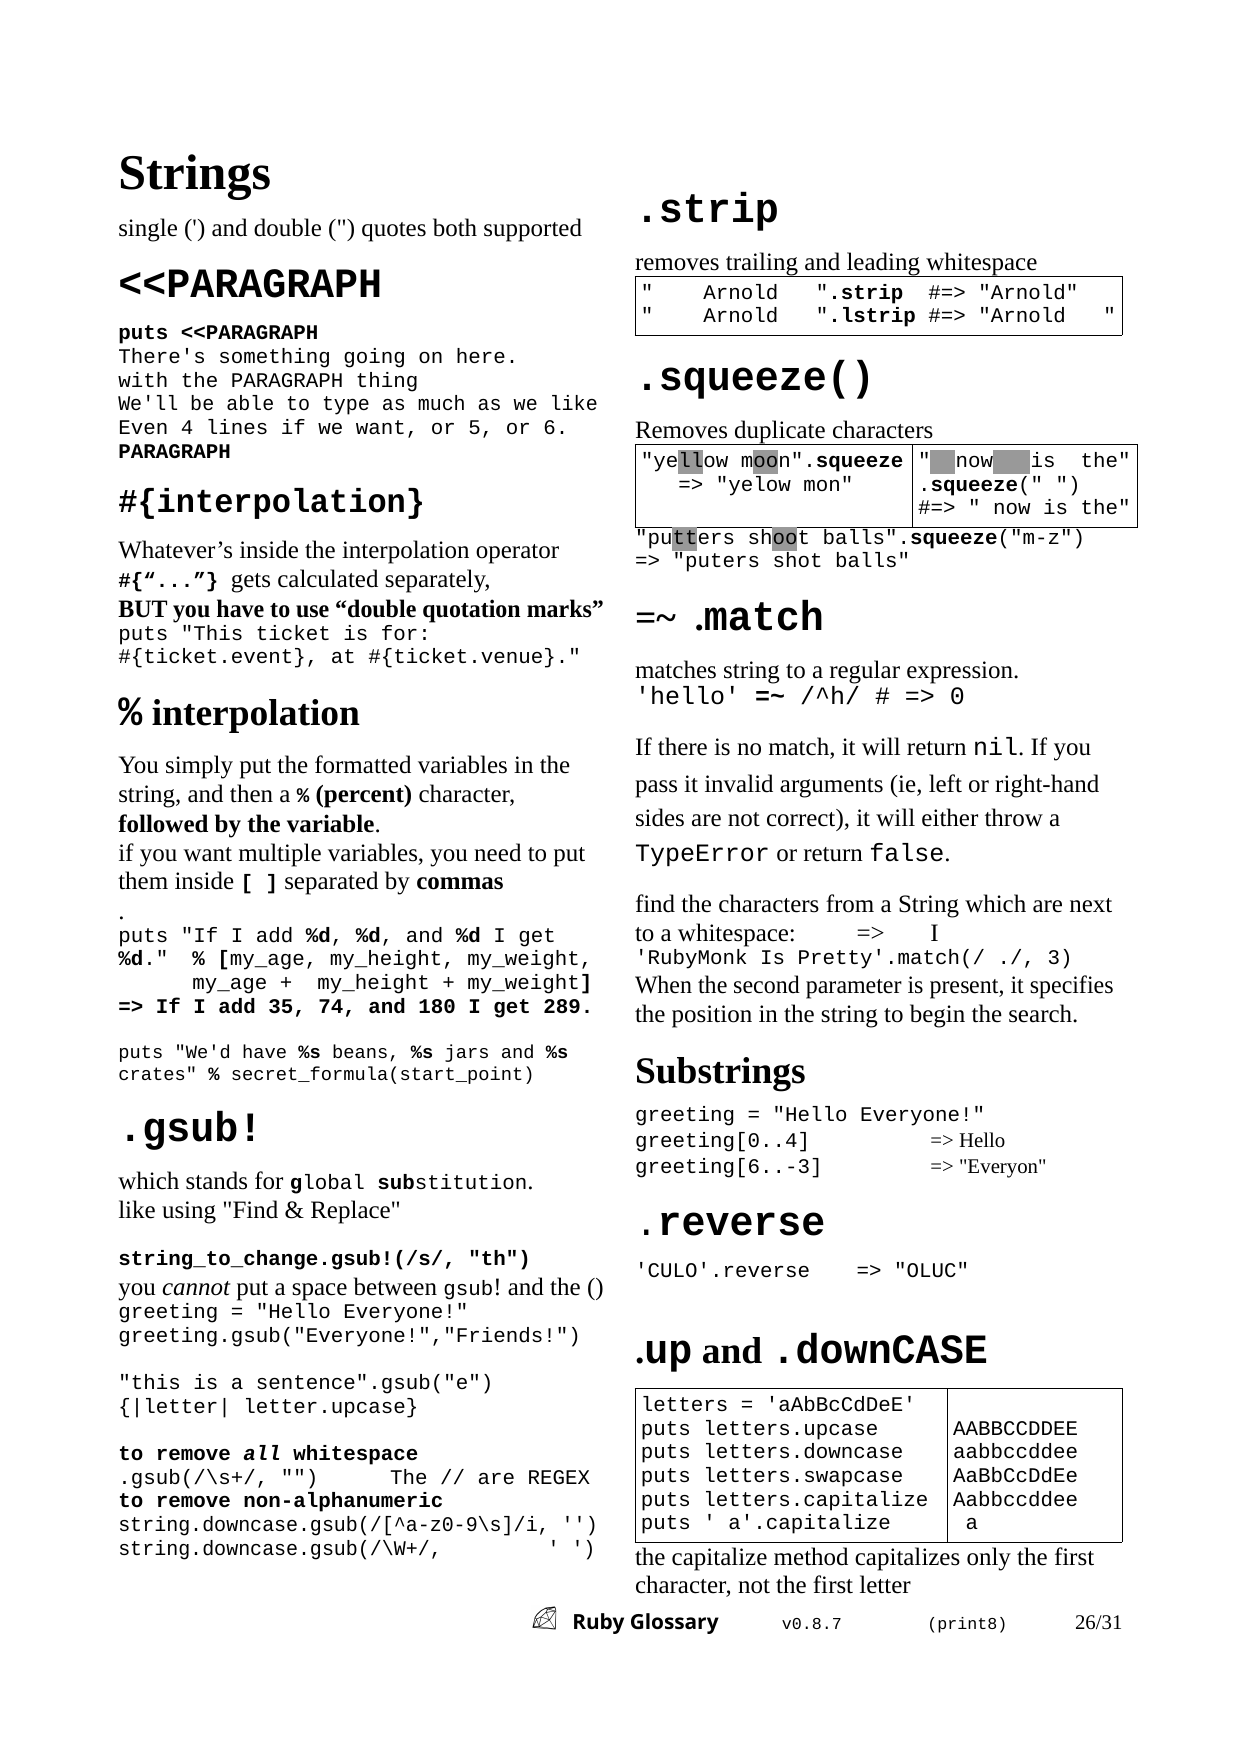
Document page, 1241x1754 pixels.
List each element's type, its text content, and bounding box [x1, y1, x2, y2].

text puts "This ticket is for: #{ticket.event}, at #{ticket.venue}." [118, 622, 605, 670]
text "this is a sentence".gsub("e") [118, 1372, 605, 1396]
subtitle .gsub! [118, 1106, 605, 1153]
text the capitalize method capitalizes only the first character, not the first letter [635, 1543, 1122, 1599]
text to remove non-alphanumeric [118, 1490, 605, 1514]
subtitle .reverse [635, 1200, 1122, 1248]
text 'hello' =~ /^h/ # => 0 [635, 684, 1122, 712]
subtitle =~ .match [635, 595, 1122, 642]
text "putters shoot balls".squeeze("m-z") => "puters shot balls" [635, 528, 1122, 574]
text Even 4 lines if we want, or 5, or 6. [118, 417, 605, 441]
text removes trailing and leading whitespace [635, 247, 1122, 276]
table_header AABBCCDDEE aabbccddee AaBbCcDdEe Aabbccddee a [948, 1389, 1122, 1542]
text you cannot put a space between gsub! and the () [118, 1272, 605, 1301]
text We'll be able to type as much as we like [118, 393, 605, 417]
text Whatever’s inside the interpolation operator #{“...”} gets calculated separately, [118, 535, 605, 594]
text with the PARAGRAPH thing [118, 370, 605, 393]
text {|letter| letter.upcase} [118, 1396, 605, 1419]
text BUT you have to use “double quotation marks” [118, 594, 605, 622]
text => If I add 35, 74, and 180 I get 289. [118, 996, 605, 1019]
text like using "Find & Replace" [118, 1196, 605, 1224]
table_header letters = 'aAbBcCdDeE' puts letters.upcase puts letters.downcase puts letters.swapcase puts letters.capitalize puts ' a'.capitalize [636, 1389, 947, 1542]
subtitle .strip [635, 188, 1122, 235]
text string.downcase.gsub(/[^a-z0-9\s]/i, '') [118, 1514, 605, 1538]
text You simply put the formatted variables in the [118, 751, 605, 779]
table_header "yellow moon".squeeze => "yelow mon" [636, 445, 912, 527]
subtitle .squeeze() [635, 356, 1122, 403]
text greeting[0..4] => Hello [635, 1128, 1122, 1154]
text greeting = "Hello Everyone!" [635, 1104, 1122, 1128]
text .gsub(/\s+/, "") The // are REGEX [118, 1467, 605, 1490]
text if you want multiple variables, you need to put them inside [ ] separated by commas [118, 838, 605, 896]
text which stands for global substitution. [118, 1166, 605, 1196]
picture [530, 1605, 557, 1630]
text to remove all whitespace [118, 1443, 605, 1467]
text greeting = "Hello Everyone!" [118, 1301, 605, 1325]
text single (') and double (") quotes both supported [118, 213, 605, 242]
text puts <<PARAGRAPH [118, 322, 605, 346]
text 'RubyMonk Is Pretty'.match(/ ./, 3) [635, 947, 1122, 971]
text greeting.gsub("Everyone!","Friends!") [118, 1325, 605, 1348]
text Removes duplicate characters [635, 416, 1122, 444]
text find the characters from a String which are next to a whitespace: => I [635, 889, 1122, 947]
text . [118, 896, 605, 925]
subtitle % interpolation [118, 691, 605, 738]
subtitle Substrings [635, 1049, 1122, 1092]
text greeting[6..-3] => "Everyon" [635, 1154, 1122, 1179]
subtitle <<PARAGRAPH [118, 263, 605, 310]
subtitle #{interpolation} [118, 485, 605, 523]
text When the second parameter is present, it specifies the position in the string to begin the search. [635, 971, 1122, 1028]
text puts "We'd have %s beans, %s jars and %s crates" % secret_formula(start_point) [118, 1043, 605, 1086]
text puts "If I add %d, %d, and %d I get %d." % [my_age, my_height, my_weight, my_age + my_height + my_weight] [118, 925, 605, 996]
text matches string to a regular expression. [635, 655, 1122, 684]
text string_to_change.gsub!(/s/, "th") [118, 1248, 605, 1272]
table_header " now is the" .squeeze(" ") #=> " now is the" [913, 445, 1137, 527]
text There's something going on here. [118, 346, 605, 370]
subtitle Strings [118, 143, 605, 201]
table_header " Arnold ".strip #=> "Arnold" " Arnold ".lstrip #=> "Arnold " [636, 277, 1122, 335]
text PARAGRAPH [118, 441, 605, 464]
subtitle .up and .downCASE [635, 1328, 1122, 1376]
text string.downcase.gsub(/\W+/, ' ') [118, 1538, 605, 1561]
text 'CULO'.reverse => "OLUC" [635, 1260, 1122, 1284]
text If there is no match, it will return nil. If you pass it invalid arguments (ie, left or right-hand sides are not correct), it will either throw a TypeError or return false. [635, 732, 1122, 869]
text string, and then a % (percent) character, followed by the variable. [118, 779, 605, 838]
